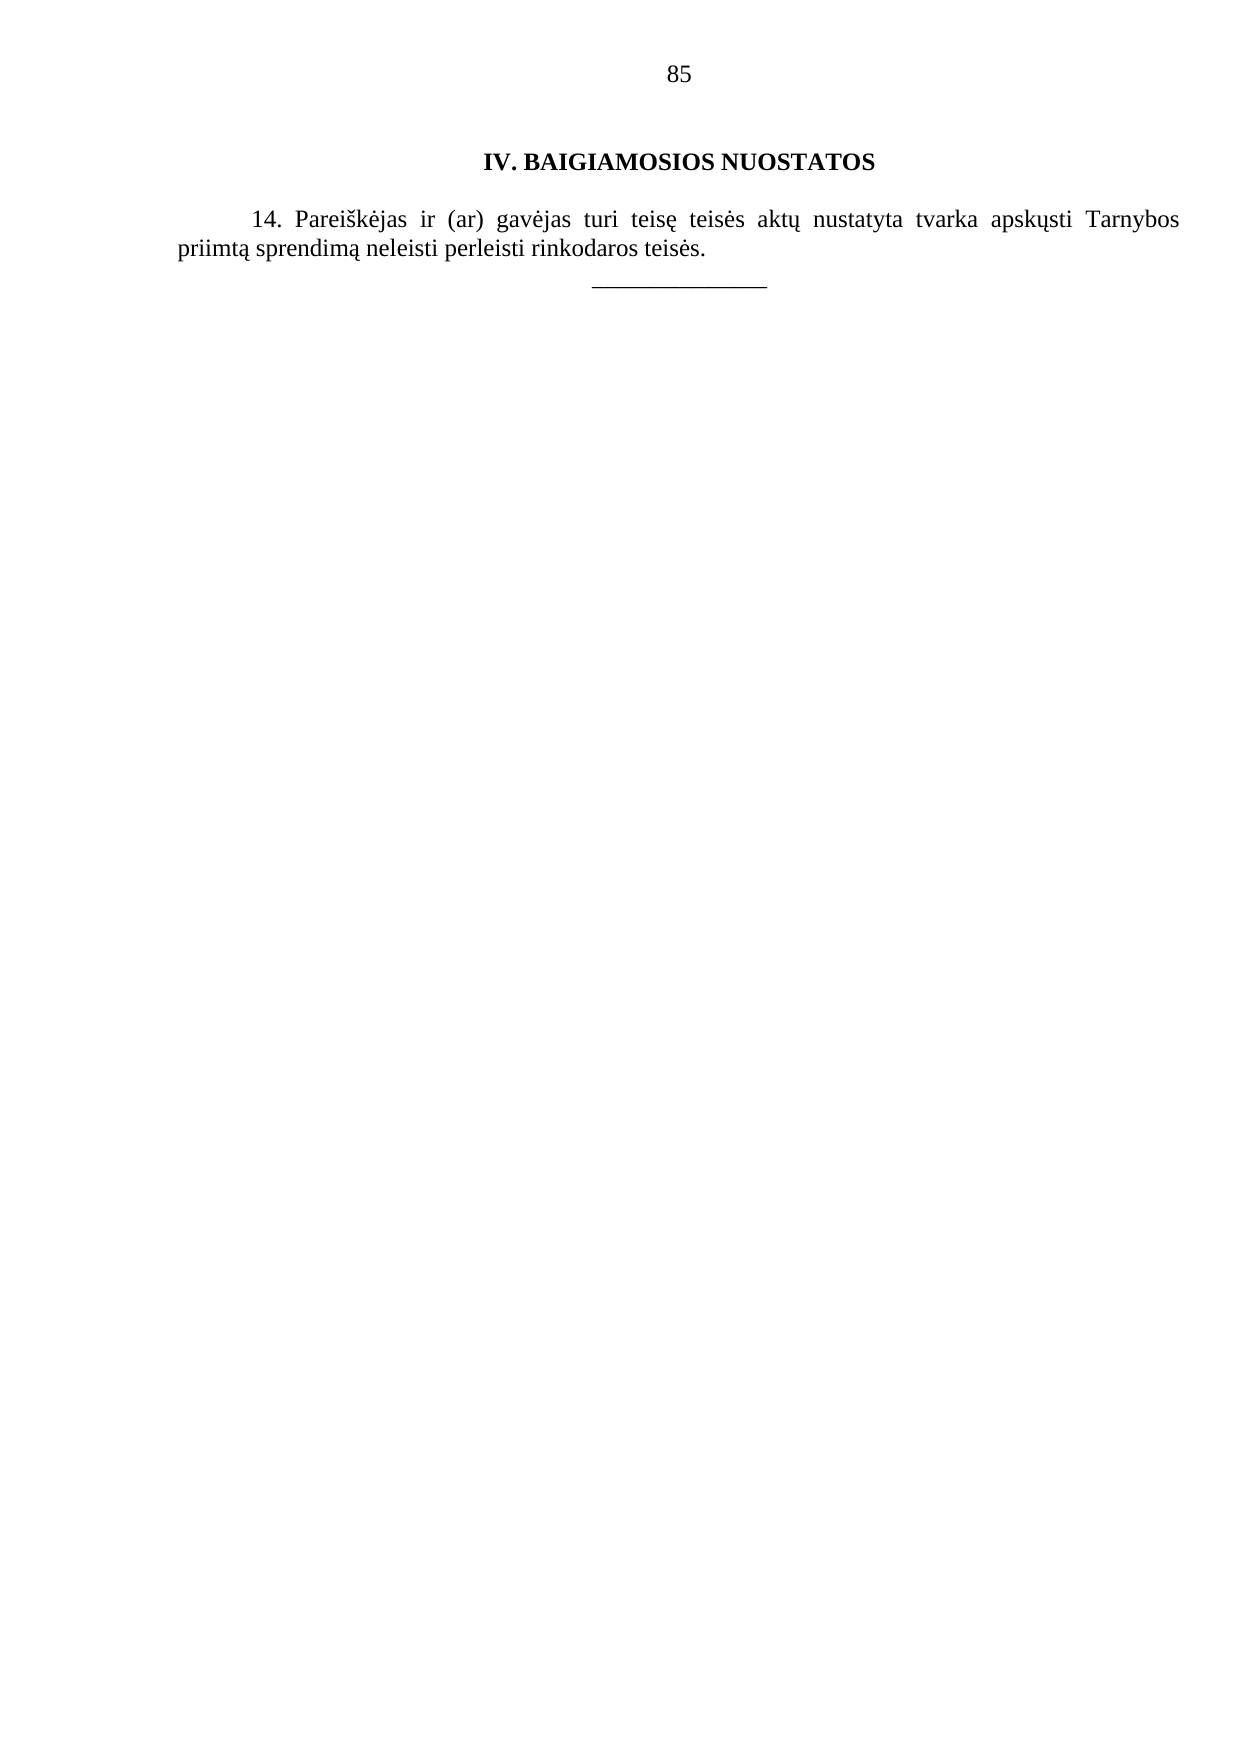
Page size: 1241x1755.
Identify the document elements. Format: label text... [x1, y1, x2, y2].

text 14. Pareiškėjas ir (ar) gavėjas turi teisę teisės aktų nustatyta tvarka apskųsti Tarnybos priimtą sprendimą neleisti perleisti rinkodaros teisės. [177, 204, 1181, 262]
text ______________ [177, 262, 1181, 291]
text IV. BAIGIAMOSIOS NUOSTATOS [177, 147, 1181, 176]
